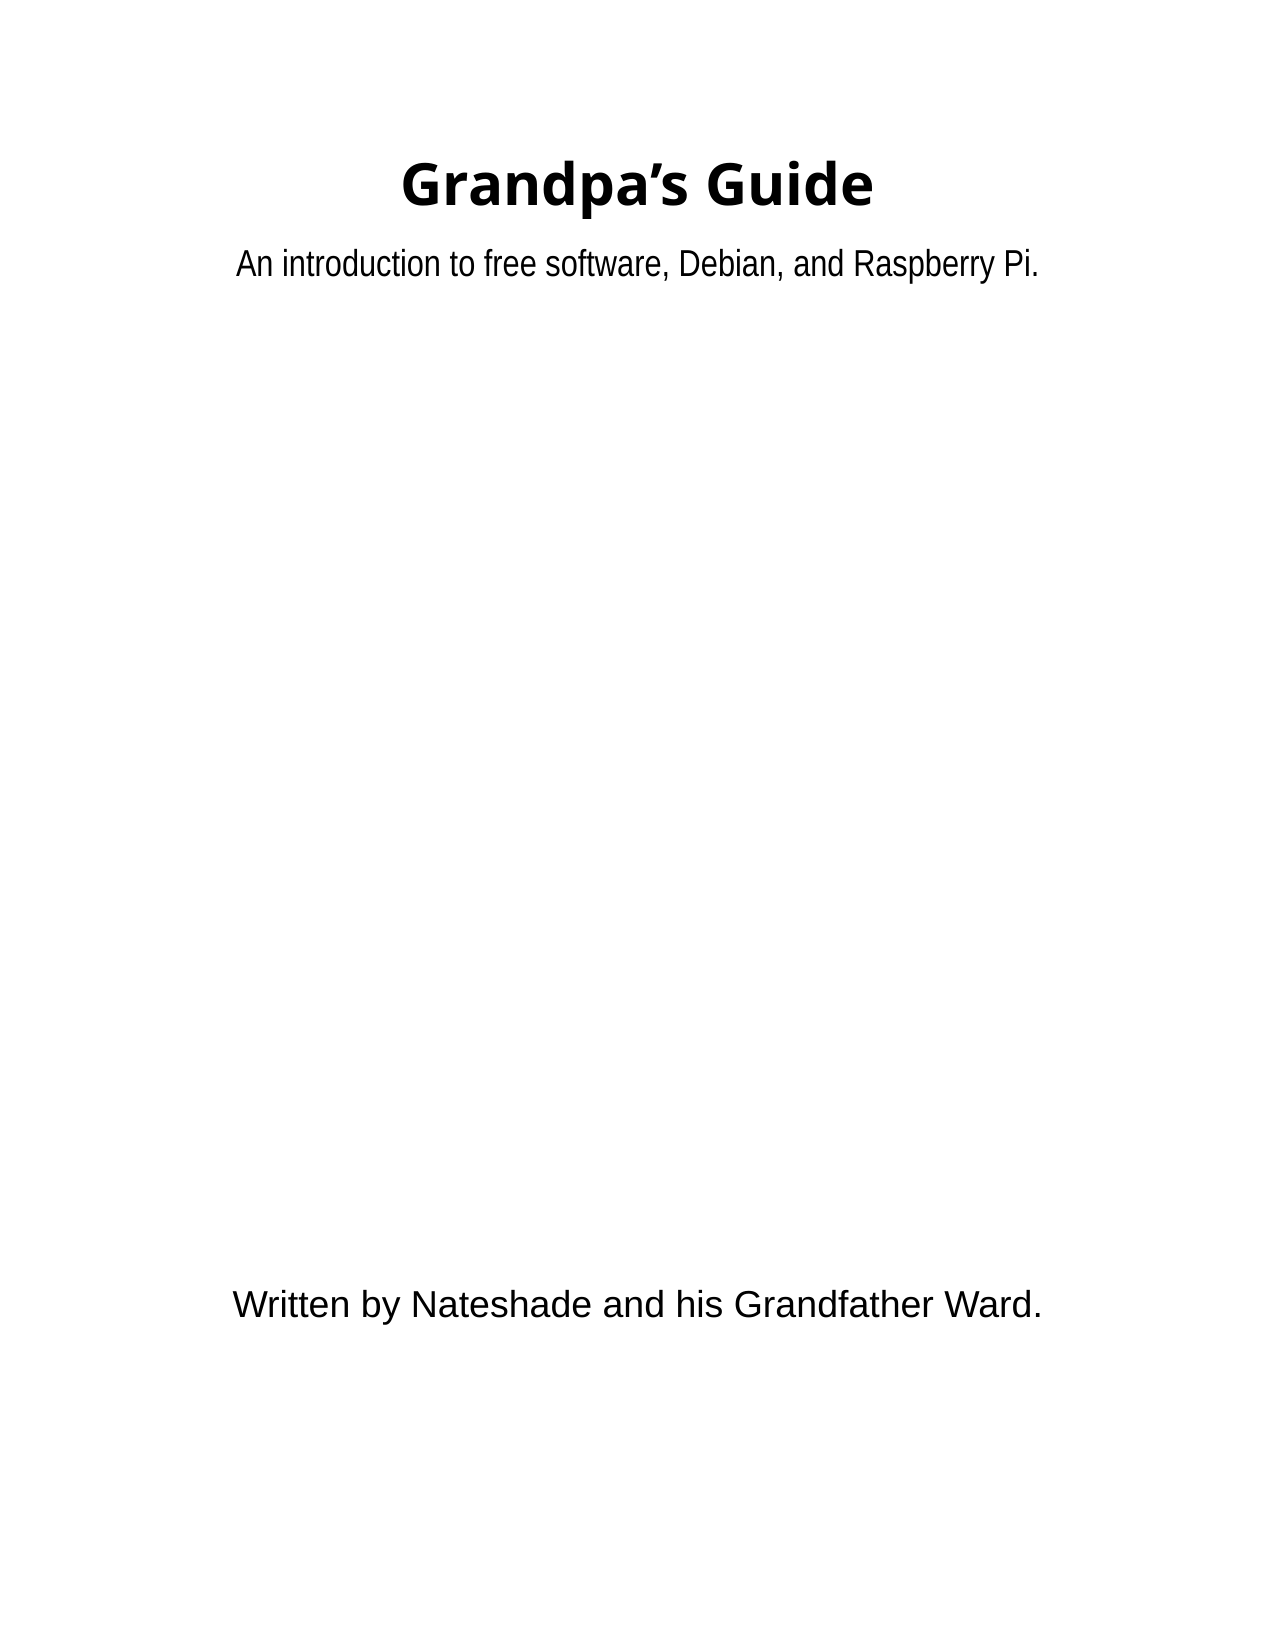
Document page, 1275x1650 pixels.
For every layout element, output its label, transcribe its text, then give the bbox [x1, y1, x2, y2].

subtitle An introduction to free software, Debian, and Raspberry Pi. [118, 241, 1157, 284]
title Grandpa’s Guide [118, 143, 1157, 223]
subtitle Written by Nateshade and his Grandfather Ward. [118, 1282, 1157, 1325]
